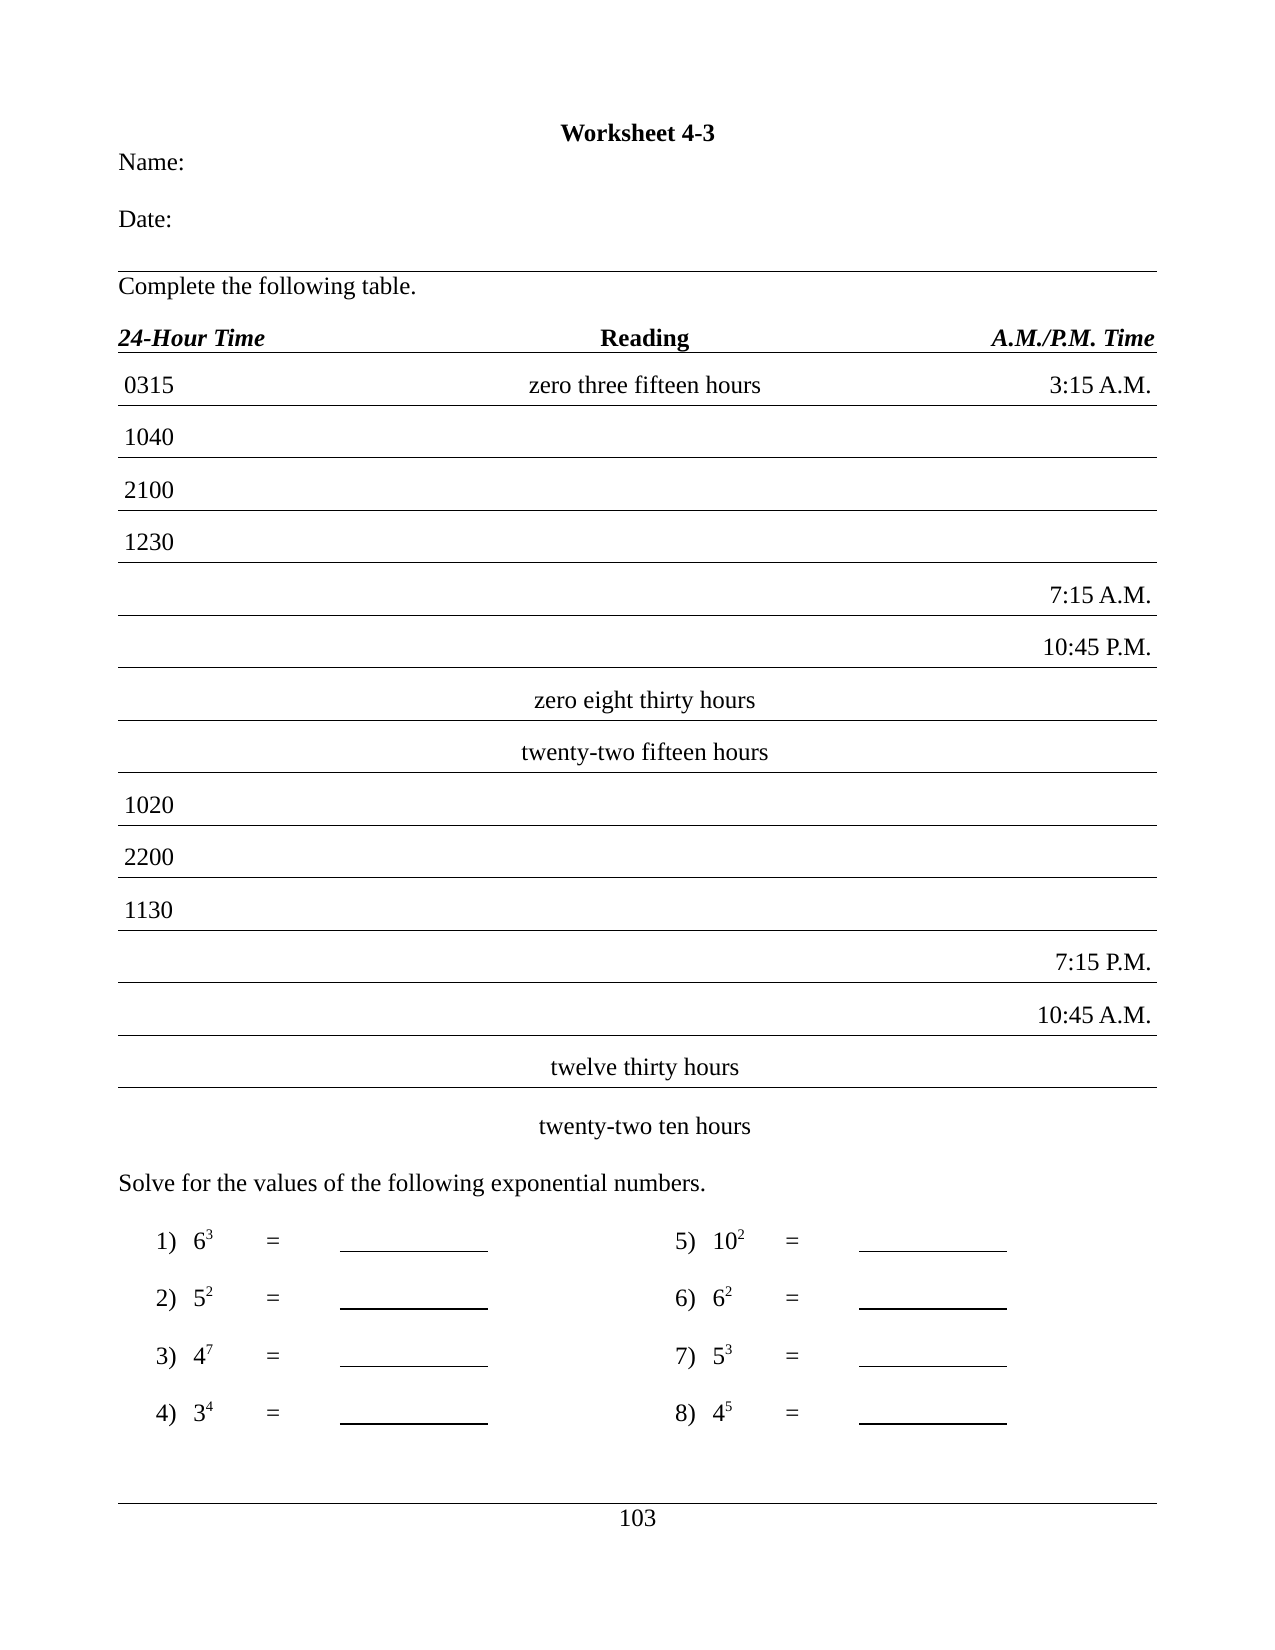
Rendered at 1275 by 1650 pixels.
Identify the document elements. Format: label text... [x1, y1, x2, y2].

table_cell twenty-two ten hours [345, 1088, 944, 1139]
list 34 = [156, 1398, 637, 1427]
list 45 = [675, 1398, 1157, 1427]
table_cell 1230 [118, 511, 345, 562]
text Worksheet 4-3 [118, 118, 1157, 147]
table_cell [945, 773, 1157, 824]
table_cell 2200 [118, 826, 345, 877]
table_cell [118, 668, 345, 719]
table_cell [345, 931, 944, 982]
table_cell [345, 773, 944, 824]
text Solve for the values of the following exponential numbers. [118, 1168, 1157, 1197]
table_header 24-Hour Time [118, 300, 345, 352]
table_cell 2100 [118, 458, 345, 509]
table_cell [345, 511, 944, 562]
table_cell 10:45 A.M. [945, 983, 1157, 1034]
table_cell 7:15 P.M. [945, 931, 1157, 982]
table_cell [945, 826, 1157, 877]
table_cell [345, 878, 944, 929]
table_cell zero eight thirty hours [345, 668, 944, 719]
table_cell twelve thirty hours [345, 1036, 944, 1087]
table_cell [118, 931, 345, 982]
table_cell [945, 1088, 1157, 1139]
table_cell [945, 668, 1157, 719]
table_cell [945, 1036, 1157, 1087]
list 63 = [156, 1226, 637, 1254]
table_cell [345, 406, 944, 457]
table_cell 10:45 P.M. [945, 616, 1157, 667]
table_cell [118, 616, 345, 667]
table_cell 3:15 A.M. [945, 353, 1157, 404]
table_cell [945, 878, 1157, 929]
table_cell [945, 458, 1157, 509]
table_cell [945, 406, 1157, 457]
list 62 = [675, 1283, 1157, 1312]
table_cell zero three fifteen hours [345, 353, 944, 404]
table_cell [118, 563, 345, 614]
table_cell twenty-two fifteen hours [345, 721, 944, 772]
table_cell 1130 [118, 878, 345, 929]
table_header A.M./P.M. Time [945, 300, 1157, 352]
table_cell [345, 983, 944, 1034]
list 102 = [675, 1226, 1157, 1254]
table_cell [345, 563, 944, 614]
table_cell 1020 [118, 773, 345, 824]
table_cell [945, 511, 1157, 562]
table_cell [945, 721, 1157, 772]
table_cell [345, 458, 944, 509]
table_cell [118, 1088, 345, 1139]
table_cell 1040 [118, 406, 345, 457]
table_header Reading [345, 300, 944, 352]
list 47 = [156, 1341, 637, 1369]
text Name: [118, 147, 1157, 176]
list 52 = [156, 1283, 637, 1312]
table_cell 0315 [118, 353, 345, 404]
text Date: [118, 204, 1157, 233]
list 53 = [675, 1341, 1157, 1369]
table_cell [345, 826, 944, 877]
table_cell [118, 721, 345, 772]
table_cell [118, 983, 345, 1034]
table_cell 7:15 A.M. [945, 563, 1157, 614]
table_cell [345, 616, 944, 667]
table_cell [118, 1036, 345, 1087]
text Complete the following table. [118, 272, 1157, 299]
